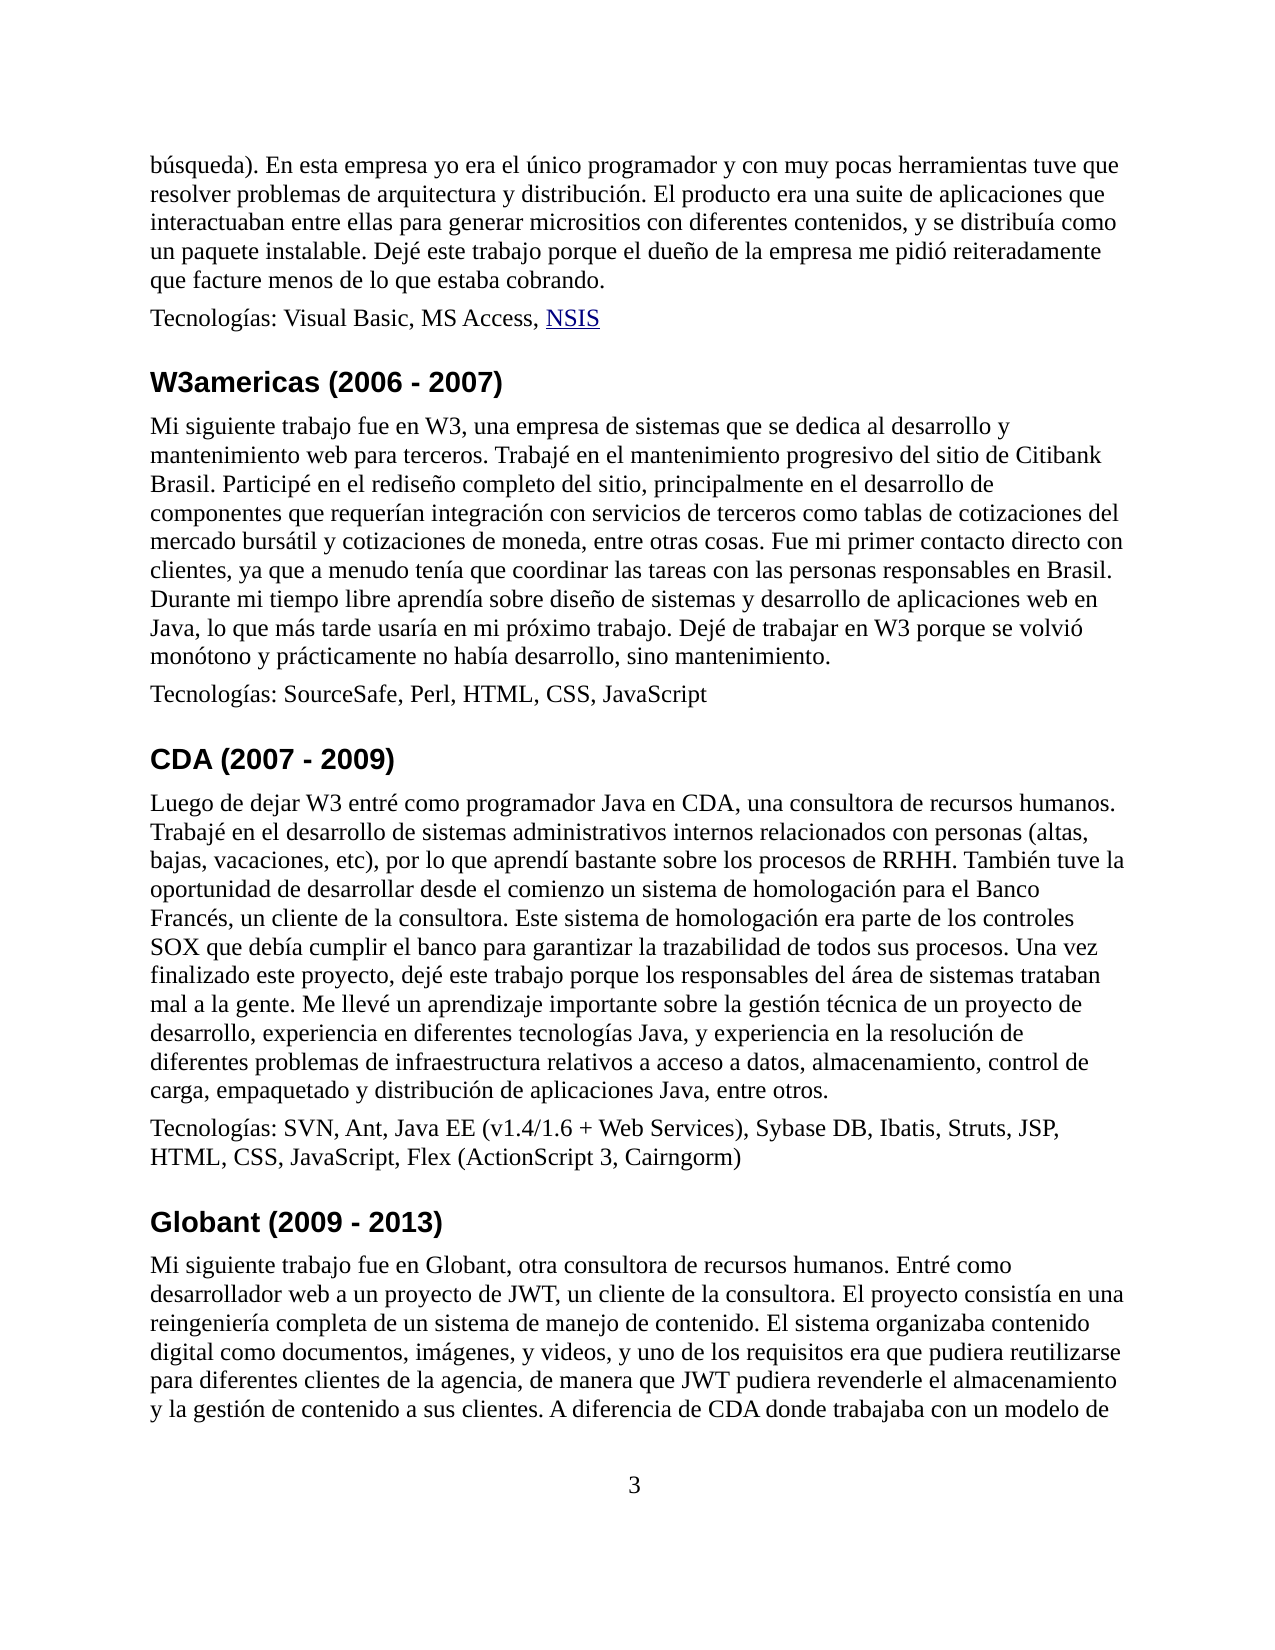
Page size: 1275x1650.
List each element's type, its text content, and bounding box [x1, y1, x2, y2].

text Tecnologías: Visual Basic, MS Access, NSIS [150, 303, 1125, 331]
subtitle W3americas (2006 - 2007) [150, 365, 1125, 399]
subtitle CDA (2007 - 2009) [150, 742, 1125, 775]
text Mi siguiente trabajo fue en Globant, otra consultora de recursos humanos. Entré como desarrollador web a un proyecto de JWT, un cliente de la consultora. El proyecto consistía en una reingeniería completa de un sistema de manejo de contenido. El sistema organizaba contenido digital como documentos, imágenes, y videos, y uno de los requisitos era que pudiera reutilizarse para diferentes clientes de la agencia, de manera que JWT pudiera revenderle el almacenamiento y la gestión de contenido a sus clientes. A diferencia de CDA donde trabajaba con un modelo de [150, 1251, 1125, 1423]
text Mi siguiente trabajo fue en W3, una empresa de sistemas que se dedica al desarrollo y mantenimiento web para terceros. Trabajé en el mantenimiento progresivo del sitio de Citibank Brasil. Participé en el rediseño completo del sitio, principalmente en el desarrollo de componentes que requerían integración con servicios de terceros como tablas de cotizaciones del mercado bursátil y cotizaciones de moneda, entre otras cosas. Fue mi primer contacto directo con clientes, ya que a menudo tenía que coordinar las tareas con las personas responsables en Brasil. Durante mi tiempo libre aprendía sobre diseño de sistemas y desarrollo de aplicaciones web en Java, lo que más tarde usaría en mi próximo trabajo. Dejé de trabajar en W3 porque se volvió monótono y prácticamente no había desarrollo, sino mantenimiento. [150, 411, 1125, 670]
subtitle Globant (2009 - 2013) [150, 1204, 1125, 1238]
text búsqueda). En esta empresa yo era el único programador y con muy pocas herramientas tuve que resolver problemas de arquitectura y distribución. El producto era una suite de aplicaciones que interactuaban entre ellas para generar micrositios con diferentes contenidos, y se distribuía como un paquete instalable. Dejé este trabajo porque el dueño de la empresa me pidió reiteradamente que facture menos de lo que estaba cobrando. [150, 150, 1125, 294]
text Tecnologías: SourceSafe, Perl, HTML, CSS, JavaScript [150, 679, 1125, 708]
text Tecnologías: SVN, Ant, Java EE (v1.4/1.6 + Web Services), Sybase DB, Ibatis, Struts, JSP, HTML, CSS, JavaScript, Flex (ActionScript 3, Cairngorm) [150, 1113, 1125, 1171]
text Luego de dejar W3 entré como programador Java en CDA, una consultora de recursos humanos. Trabajé en el desarrollo de sistemas administrativos internos relacionados con personas (altas, bajas, vacaciones, etc), por lo que aprendí bastante sobre los procesos de RRHH. También tuve la oportunidad de desarrollar desde el comienzo un sistema de homologación para el Banco Francés, un cliente de la consultora. Este sistema de homologación era parte de los controles SOX que debía cumplir el banco para garantizar la trazabilidad de todos sus procesos. Una vez finalizado este proyecto, dejé este trabajo porque los responsables del área de sistemas trataban mal a la gente. Me llevé un aprendizaje importante sobre la gestión técnica de un proyecto de desarrollo, experiencia en diferentes tecnologías Java, y experiencia en la resolución de diferentes problemas de infraestructura relativos a acceso a datos, almacenamiento, control de carga, empaquetado y distribución de aplicaciones Java, entre otros. [150, 788, 1125, 1104]
